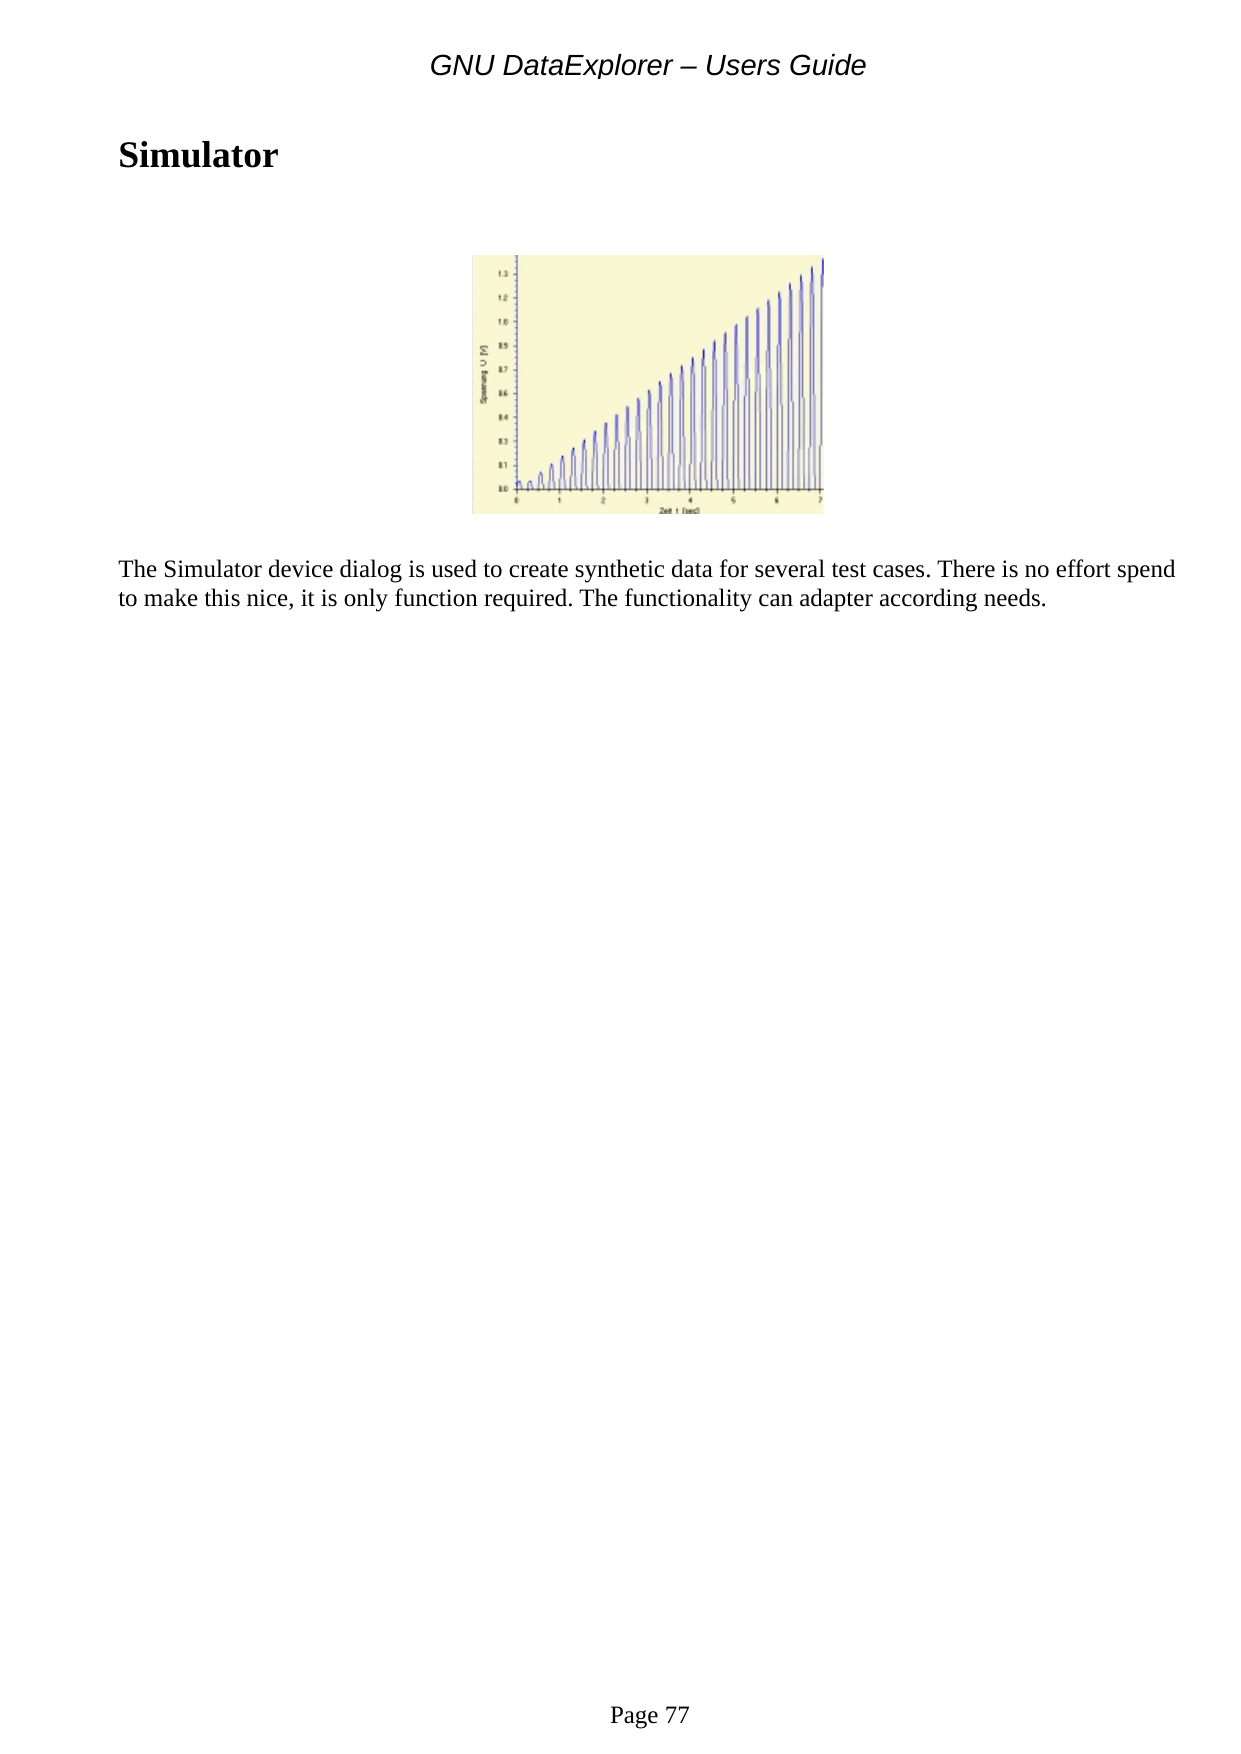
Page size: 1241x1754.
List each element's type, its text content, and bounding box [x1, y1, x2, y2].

picture [472, 255, 824, 514]
text The Simulator device dialog is used to create synthetic data for several test cases. There is no effort spend to make this nice, it is only function required. The functionality can adapter according needs. [118, 554, 1181, 612]
subtitle Simulator [118, 133, 1181, 176]
